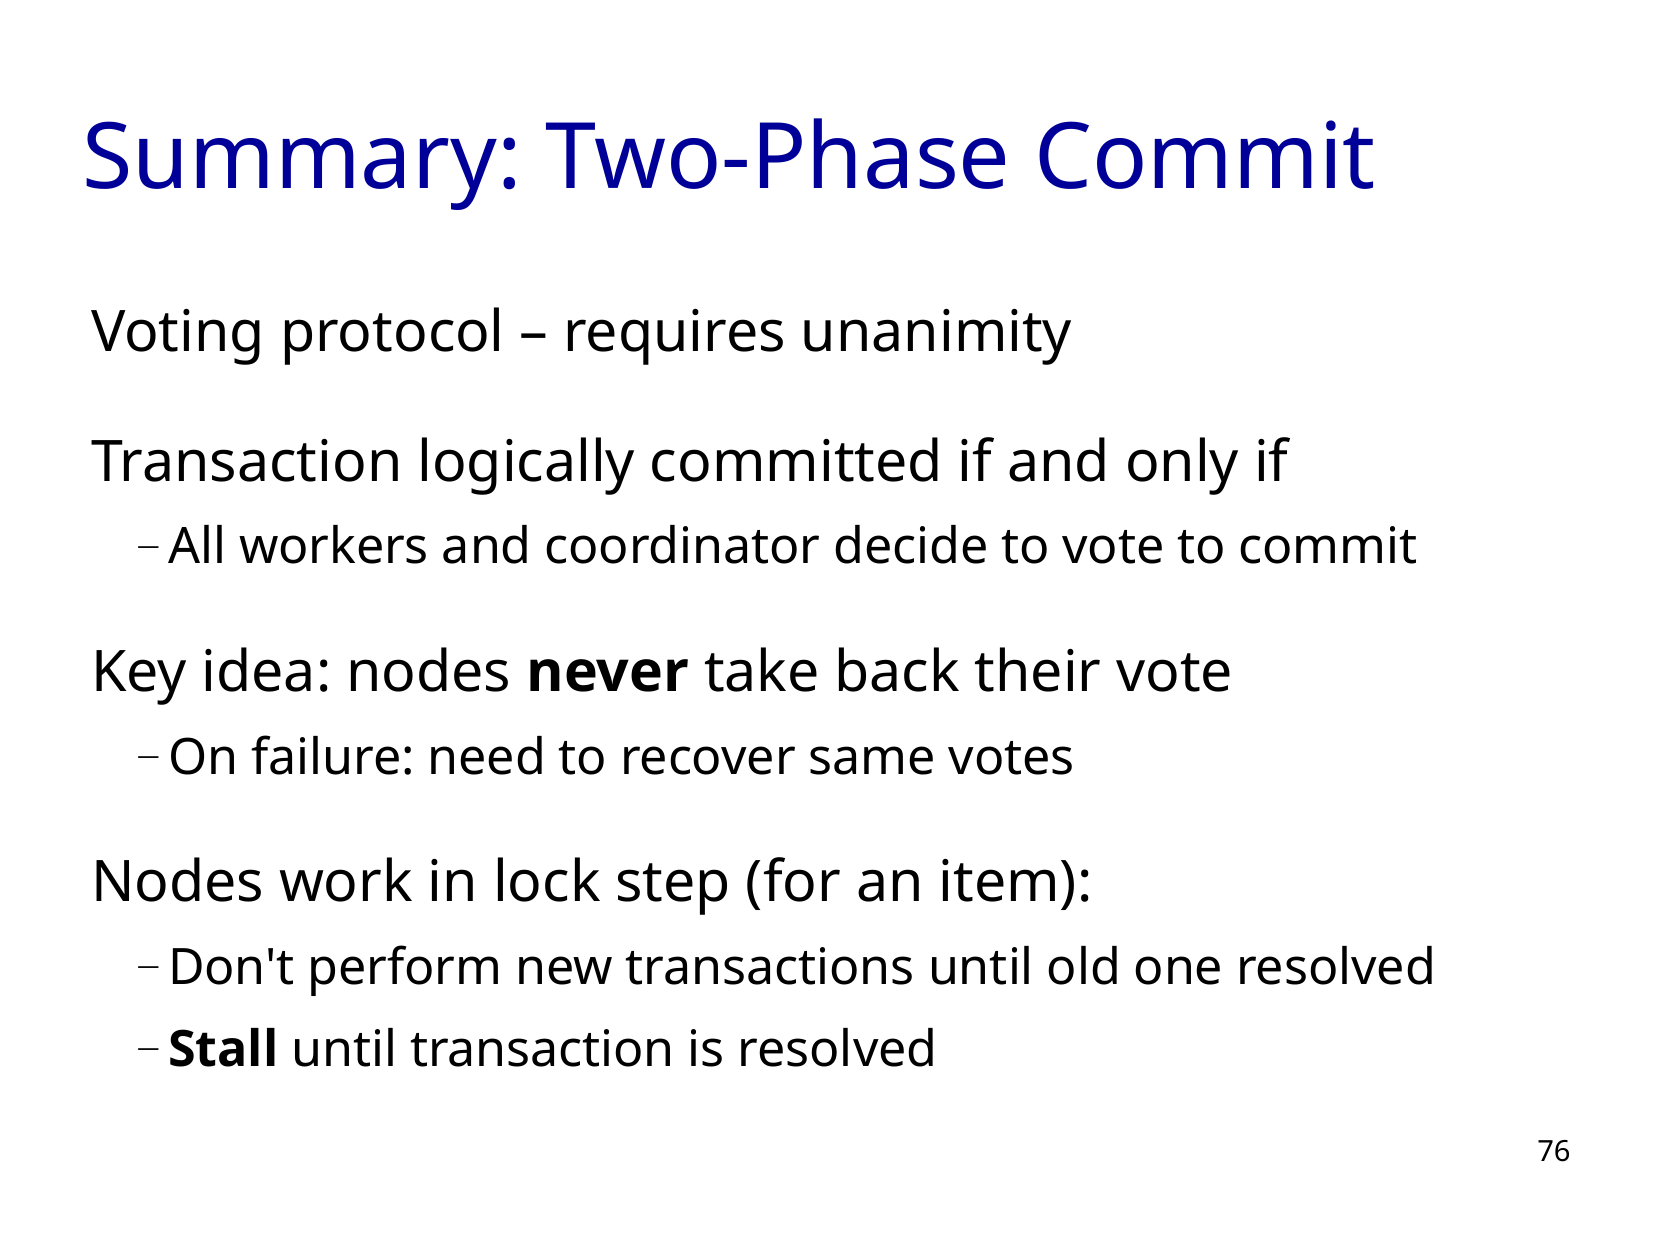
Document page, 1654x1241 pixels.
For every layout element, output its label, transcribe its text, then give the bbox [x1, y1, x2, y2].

list Voting protocol – requires unanimity Transaction logically committed if and only if All workers and coordinator decide to vote to commit Key idea: nodes never take back their vote On failure: need to recover same votes Nodes work in lock step (for an item): Don't perform new transactions until old one resolved Stall until transaction is resolved [60, 290, 1571, 1096]
title Summary: Two-Phase Commit [82, 49, 1571, 257]
